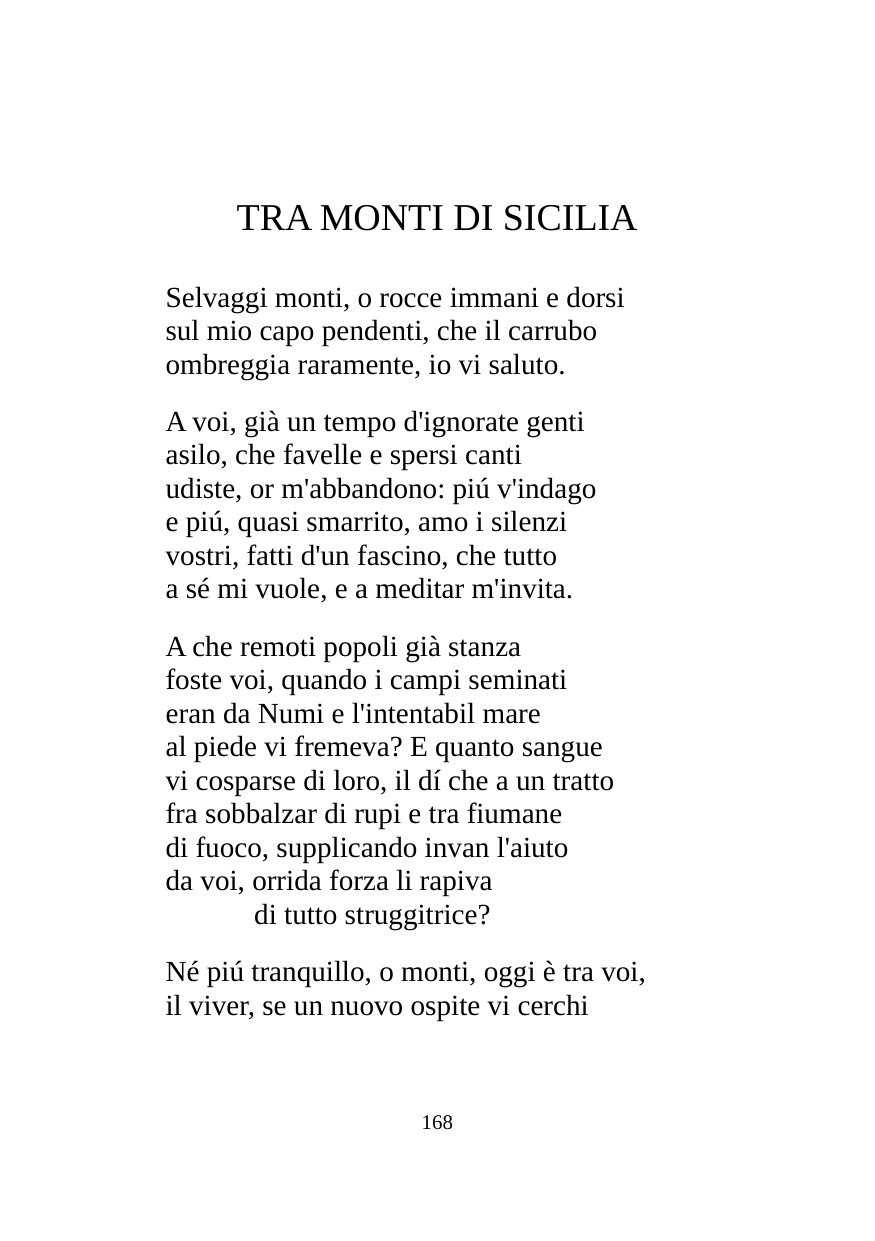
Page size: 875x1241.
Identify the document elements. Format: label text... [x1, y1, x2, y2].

text A che remoti popoli già stanza foste voi, quando i campi seminati eran da Numi e l'intentabil mare al piede vi fremeva? E quanto sangue vi cosparse di loro, il dí che a un tratto fra sobbalzar di rupi e tra fiumane di fuoco, supplicando invan l'aiuto da voi, orrida forza li rapiva [165, 629, 768, 897]
text di tutto struggitrice? [254, 897, 768, 931]
text A voi, già un tempo d'ignorate genti asilo, che favelle e spersi canti udiste, or m'abbandono: piú v'indago e piú, quasi smarrito, amo i silenzi vostri, fatti d'un fascino, che tutto a sé mi vuole, e a meditar m'invita. [165, 404, 768, 605]
subtitle TRA MONTI DI SICILIA [106, 195, 768, 238]
text Né piú tranquillo, o monti, oggi è tra voi, il viver, se un nuovo ospite vi cerchi [165, 954, 768, 1021]
text Selvaggi monti, o rocce immani e dorsi sul mio capo pendenti, che il carrubo ombreggia raramente, io vi saluto. [165, 280, 768, 380]
